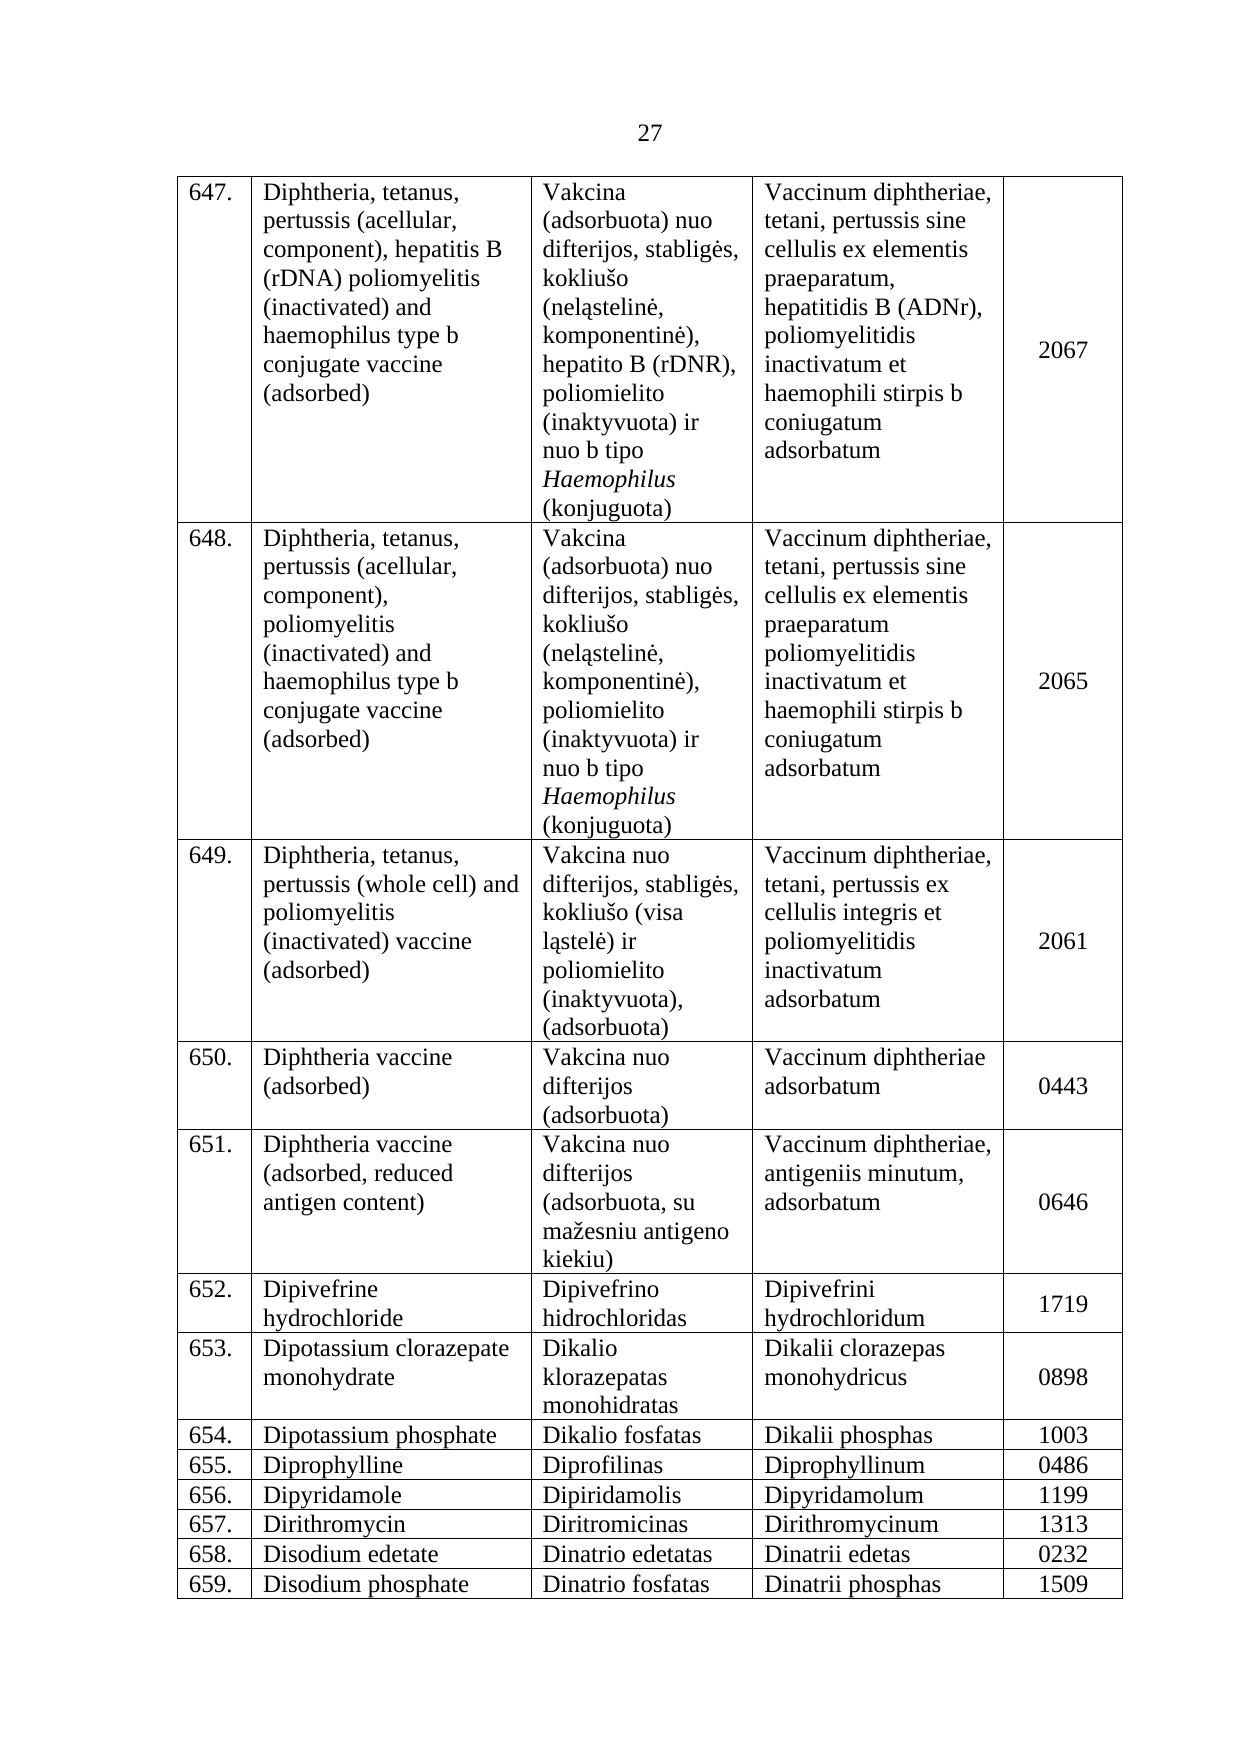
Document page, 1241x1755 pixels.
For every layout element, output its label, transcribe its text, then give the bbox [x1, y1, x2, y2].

table_cell Dikalii phosphas [753, 1420, 1003, 1449]
table_cell 0443 [1004, 1042, 1122, 1128]
table_cell Disodium edetate [252, 1539, 531, 1568]
table_cell Diprofilinas [532, 1450, 752, 1479]
table_cell Vakcina (adsorbuota) nuo difterijos, stabligės, kokliušo (neląstelinė, komponentinė), poliomielito (inaktyvuota) ir nuo b tipo Haemophilus (konjuguota) [532, 523, 752, 839]
table_cell 1313 [1004, 1510, 1122, 1538]
table_cell 649. [178, 840, 251, 1041]
table_cell Dikalio klorazepatas monohidratas [532, 1333, 752, 1419]
table_cell 655. [178, 1450, 251, 1479]
table_cell Dinatrio fosfatas [532, 1569, 752, 1598]
table_cell Diphtheria, tetanus, pertussis (whole cell) and poliomyelitis (inactivated) vaccine (adsorbed) [252, 840, 531, 1041]
table_cell Vakcina (adsorbuota) nuo difterijos, stabligės, kokliušo (neląstelinė, komponentinė), hepatito B (rDNR), poliomielito (inaktyvuota) ir nuo b tipo Haemophilus (konjuguota) [532, 177, 752, 522]
table_cell Dirithromycin [252, 1510, 531, 1538]
table_cell 653. [178, 1333, 251, 1419]
table_cell Diprophyllinum [753, 1450, 1003, 1479]
table_cell 2067 [1004, 177, 1122, 522]
table_cell Vakcina nuo difterijos (adsorbuota) [532, 1042, 752, 1128]
table_cell Vaccinum diphtheriae, tetani, pertussis sine cellulis ex elementis praeparatum poliomyelitidis inactivatum et haemophili stirpis b coniugatum adsorbatum [753, 523, 1003, 839]
table_cell 658. [178, 1539, 251, 1568]
table_cell Disodium phosphate [252, 1569, 531, 1598]
table_cell Diphtheria, tetanus, pertussis (acellular, component), poliomyelitis (inactivated) and haemophilus type b conjugate vaccine (adsorbed) [252, 523, 531, 839]
table_cell 650. [178, 1042, 251, 1128]
table_cell Vakcina nuo difterijos, stabligės, kokliušo (visa ląstelė) ir poliomielito (inaktyvuota), (adsorbuota) [532, 840, 752, 1041]
table_cell 2061 [1004, 840, 1122, 1041]
table_cell 651. [178, 1130, 251, 1273]
table_cell 1199 [1004, 1480, 1122, 1508]
table_cell 656. [178, 1480, 251, 1508]
table_cell 657. [178, 1510, 251, 1538]
table_cell Diritromicinas [532, 1510, 752, 1538]
table_cell Dipivefrine hydrochloride [252, 1274, 531, 1332]
table_cell Dipivefrino hidrochloridas [532, 1274, 752, 1332]
table_cell 659. [178, 1569, 251, 1598]
table_cell Dipiridamolis [532, 1480, 752, 1508]
table_cell Dinatrii edetas [753, 1539, 1003, 1568]
table_cell 647. [178, 177, 251, 522]
table_cell Dinatrii phosphas [753, 1569, 1003, 1598]
table_cell 1719 [1004, 1274, 1122, 1332]
table_cell Diprophylline [252, 1450, 531, 1479]
table_cell Vaccinum diphtheriae, tetani, pertussis sine cellulis ex elementis praeparatum, hepatitidis B (ADNr), poliomyelitidis inactivatum et haemophili stirpis b coniugatum adsorbatum [753, 177, 1003, 522]
table_cell Dipyridamolum [753, 1480, 1003, 1508]
table_cell 1509 [1004, 1569, 1122, 1598]
table_cell Diphtheria vaccine (adsorbed, reduced antigen content) [252, 1130, 531, 1273]
table_cell 648. [178, 523, 251, 839]
table_cell Vaccinum diphtheriae, antigeniis minutum, adsorbatum [753, 1130, 1003, 1273]
table_cell 0486 [1004, 1450, 1122, 1479]
table_cell 652. [178, 1274, 251, 1332]
table_cell Diphtheria vaccine (adsorbed) [252, 1042, 531, 1128]
table_cell 0898 [1004, 1333, 1122, 1419]
table_cell 1003 [1004, 1420, 1122, 1449]
table_cell Dipyridamole [252, 1480, 531, 1508]
table_cell Vaccinum diphtheriae, tetani, pertussis ex cellulis integris et poliomyelitidis inactivatum adsorbatum [753, 840, 1003, 1041]
table_cell Dikalio fosfatas [532, 1420, 752, 1449]
table_cell Diphtheria, tetanus, pertussis (acellular, component), hepatitis B (rDNA) poliomyelitis (inactivated) and haemophilus type b conjugate vaccine (adsorbed) [252, 177, 531, 522]
table_cell Dirithromycinum [753, 1510, 1003, 1538]
table_cell 2065 [1004, 523, 1122, 839]
table_cell Dikalii clorazepas monohydricus [753, 1333, 1003, 1419]
table_cell 654. [178, 1420, 251, 1449]
table_cell Dinatrio edetatas [532, 1539, 752, 1568]
table_cell 0232 [1004, 1539, 1122, 1568]
table_cell Dipotassium clorazepate monohydrate [252, 1333, 531, 1419]
table_cell 0646 [1004, 1130, 1122, 1273]
table_cell Vakcina nuo difterijos (adsorbuota, su mažesniu antigeno kiekiu) [532, 1130, 752, 1273]
table_cell Dipivefrini hydrochloridum [753, 1274, 1003, 1332]
table_cell Vaccinum diphtheriae adsorbatum [753, 1042, 1003, 1128]
table_cell Dipotassium phosphate [252, 1420, 531, 1449]
